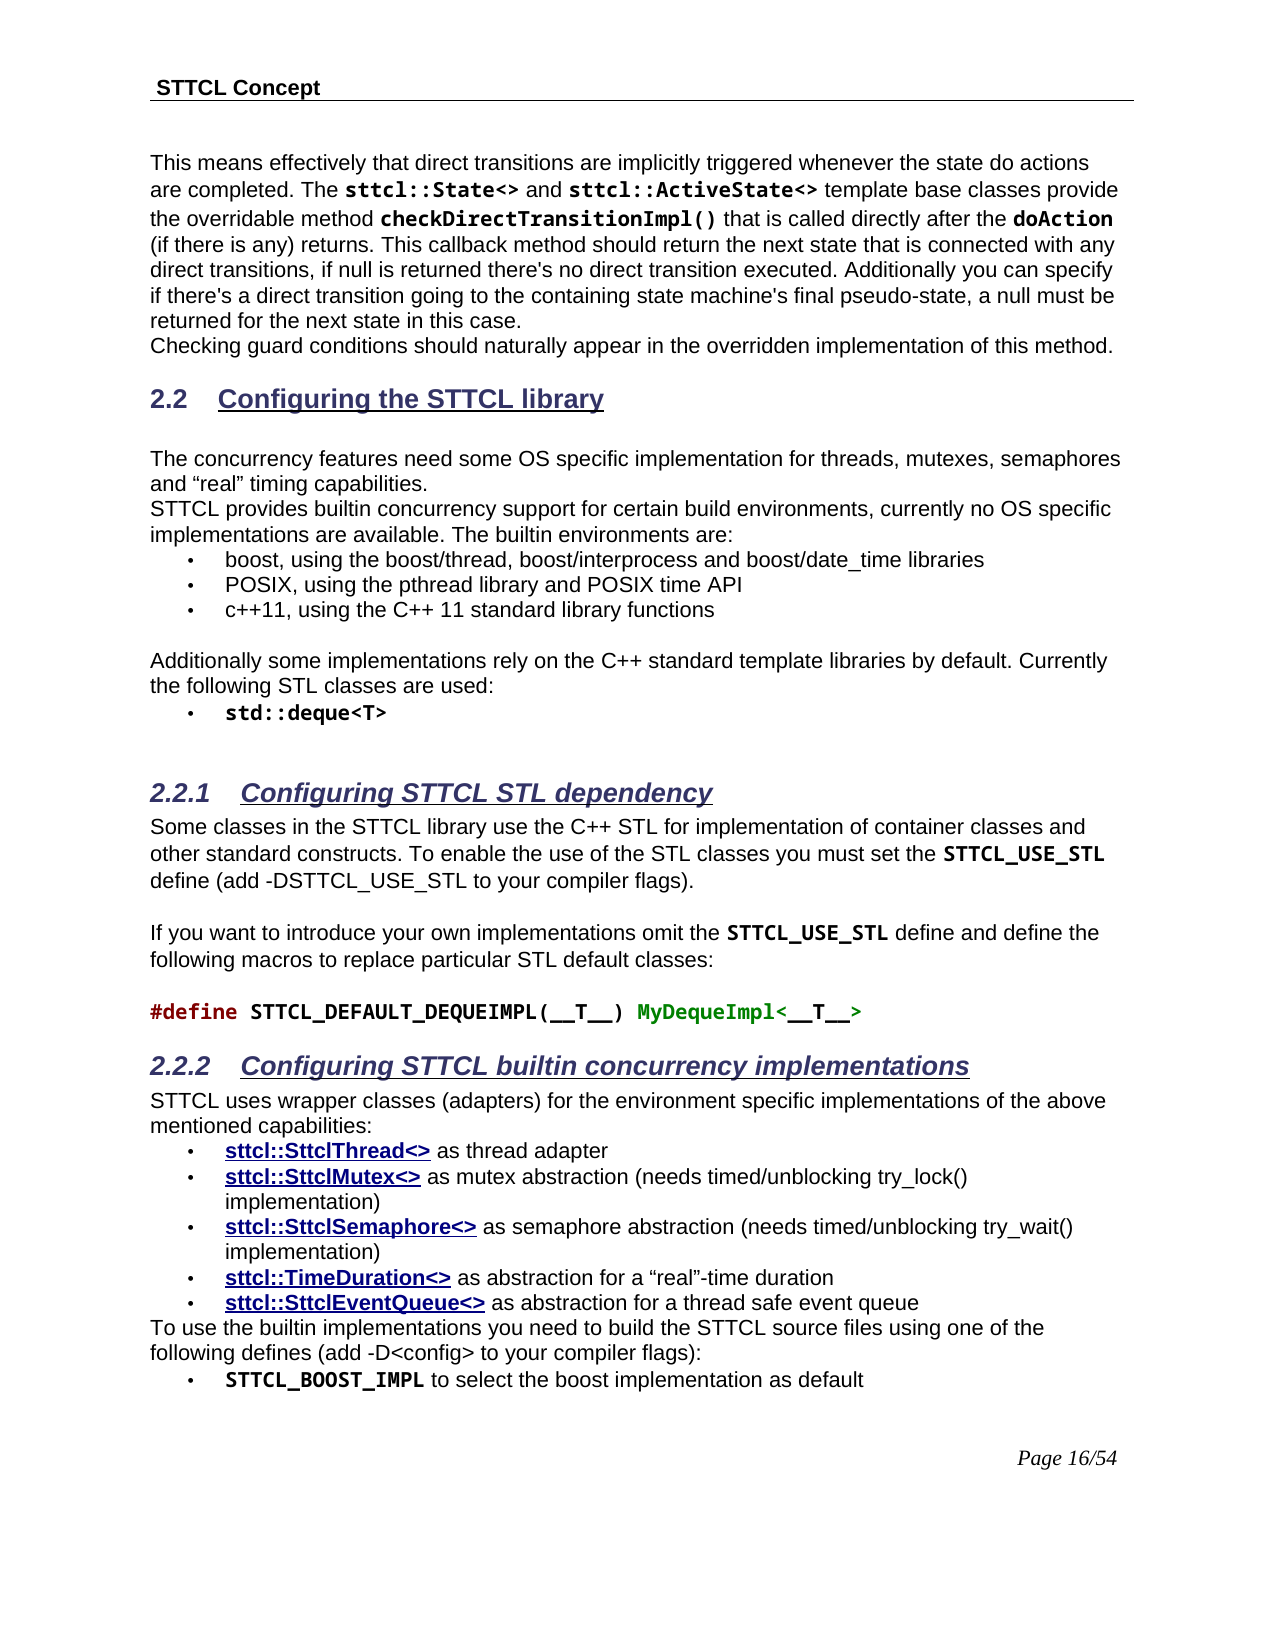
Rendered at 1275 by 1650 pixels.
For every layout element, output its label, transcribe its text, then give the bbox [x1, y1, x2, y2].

list sttcl::SttclEventQueue<> as abstraction for a thread safe event queue [187, 1289, 1125, 1315]
list std::deque<T> [187, 698, 1125, 726]
text If you want to introduce your own implementations omit the STTCL_USE_STL define and define the following macros to replace particular STL default classes: [150, 918, 1125, 972]
text Additionally some implementations rely on the C++ standard template libraries by default. Currently the following STL classes are used: [150, 647, 1125, 698]
text The concurrency features need some OS specific implementation for threads, mutexes, semaphores and “real” timing capabilities. [150, 446, 1125, 496]
list STTCL_BOOST_IMPL to select the boost implementation as default [187, 1365, 1125, 1394]
text STTCL provides builtin concurrency support for certain build environments, currently no OS specific implementations are available. The builtin environments are: [150, 496, 1125, 547]
list c++11, using the C++ 11 standard library functions [187, 597, 1125, 622]
list sttcl::SttclMutex<> as mutex abstraction (needs timed/unblocking try_lock() implementation) [187, 1163, 1125, 1214]
subtitle Configuring the STTCL library [150, 383, 1125, 414]
text #define STTCL_DEFAULT_DEQUEIMPL(__T__) MyDequeImpl<__T__> [150, 997, 1125, 1025]
list boost, using the boost/thread, boost/interprocess and boost/date_time libraries [187, 547, 1125, 572]
text This means effectively that direct transitions are implicitly triggered whenever the state do actions are completed. The sttcl::State<> and sttcl::ActiveState<> template base classes provide the overridable method checkDirectTransitionImpl() that is called directly after the doAction (if there is any) returns. This callback method should return the next state that is connected with any direct transitions, if null is returned there's no direct transition executed. Additionally you can specify if there's a direct transition going to the containing state machine's final pseudo-state, a null must be returned for the next state in this case. [150, 150, 1125, 333]
subtitle Configuring STTCL builtin concurrency implementations [150, 1050, 1125, 1082]
list POSIX, using the pthread library and POSIX time API [187, 572, 1125, 597]
text To use the builtin implementations you need to build the STTCL source files using one of the following defines (add -D<config> to your compiler flags): [150, 1315, 1125, 1365]
text STTCL uses wrapper classes (adapters) for the environment specific implementations of the above mentioned capabilities: [150, 1088, 1125, 1138]
list sttcl::SttclSemaphore<> as semaphore abstraction (needs timed/unblocking try_wait() implementation) [187, 1214, 1125, 1264]
text Some classes in the STTCL library use the C++ STL for implementation of container classes and other standard constructs. To enable the use of the STL classes you must set the STTCL_USE_STL define (add -DSTTCL_USE_STL to your compiler flags). [150, 814, 1125, 893]
subtitle Configuring STTCL STL dependency [150, 777, 1125, 808]
list sttcl::TimeDuration<> as abstraction for a “real”-time duration [187, 1264, 1125, 1289]
text Checking guard conditions should naturally appear in the overridden implementation of this method. [150, 333, 1125, 358]
list sttcl::SttclThread<> as thread adapter [187, 1138, 1125, 1163]
